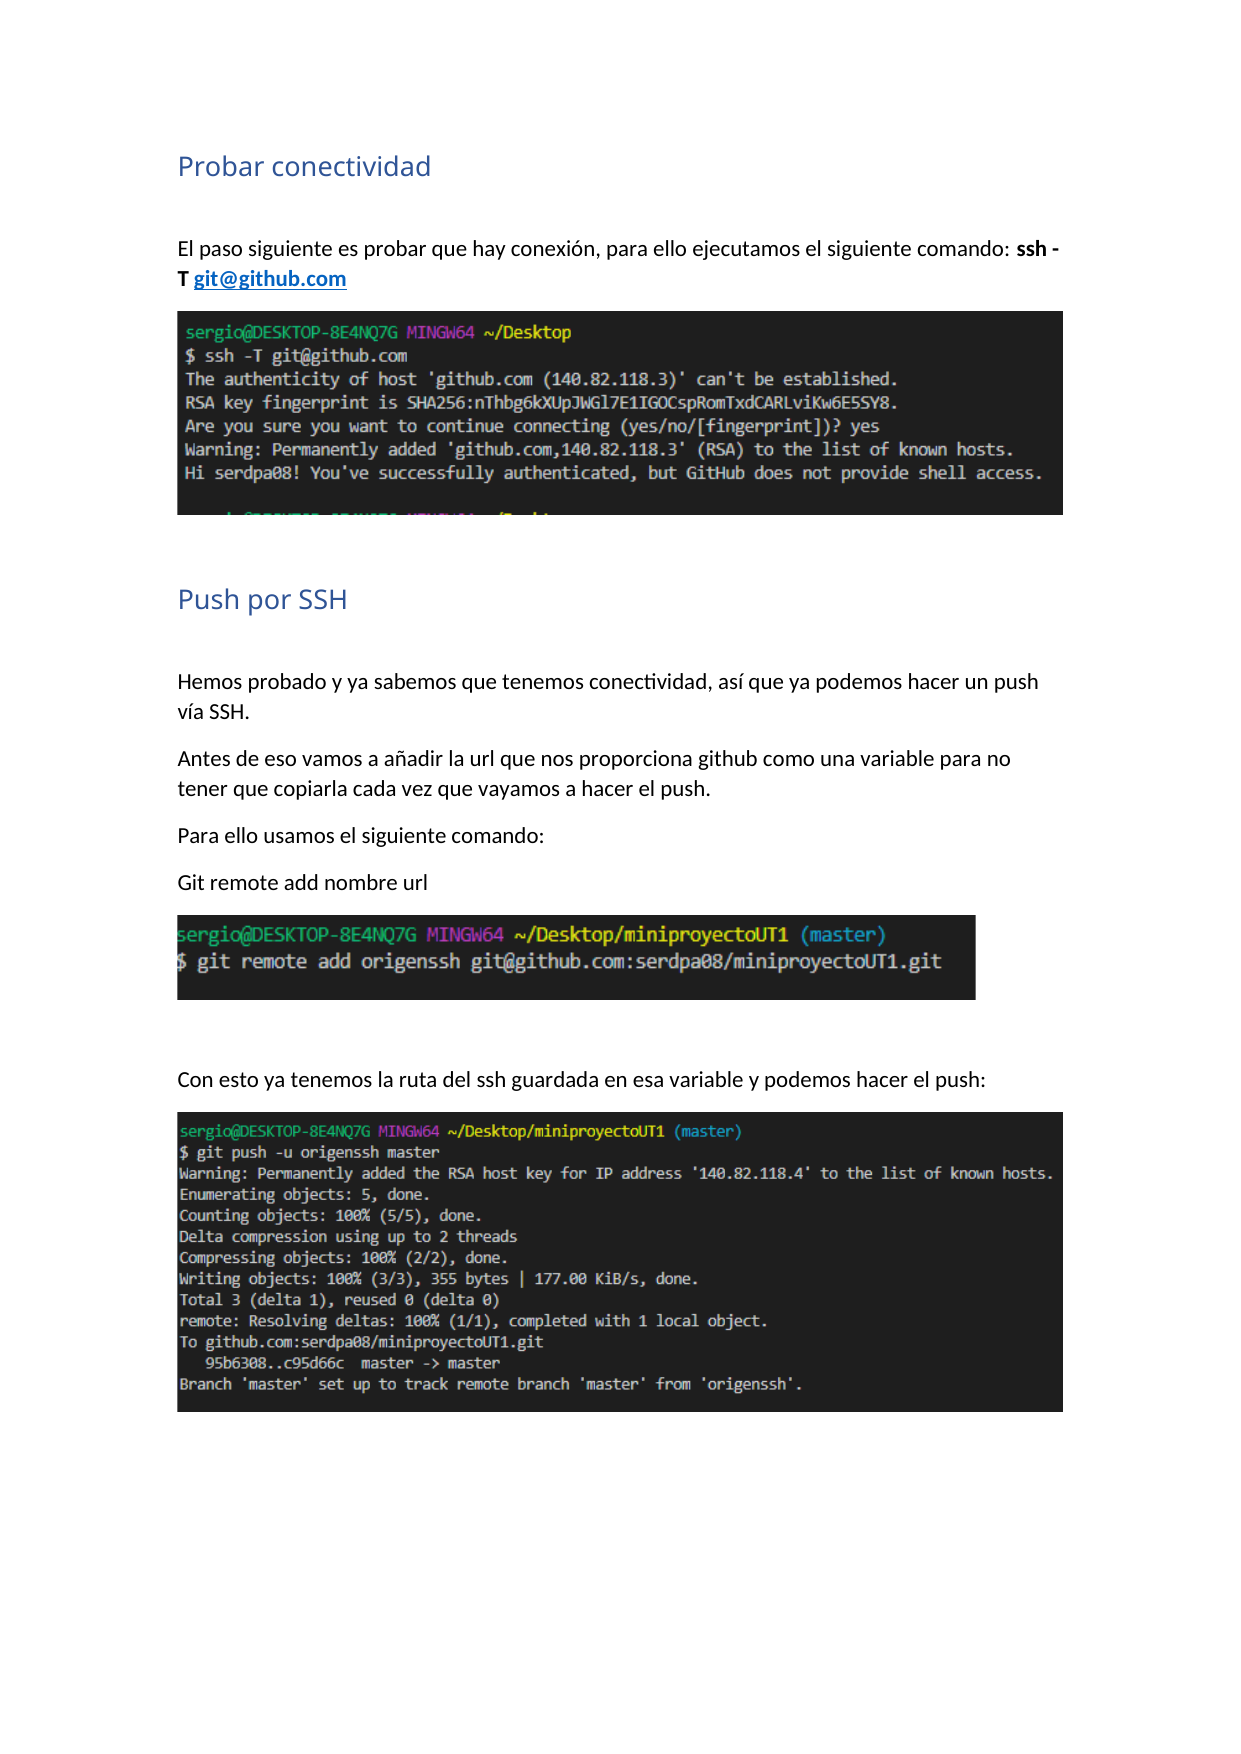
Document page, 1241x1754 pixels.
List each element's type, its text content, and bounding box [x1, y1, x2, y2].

picture [177, 311, 1063, 515]
subtitle Push por SSH [177, 581, 1063, 617]
picture [177, 1112, 1063, 1412]
text Antes de eso vamos a añadir la url que nos proporciona github como una variable para no tener que copiarla cada vez que vayamos a hacer el push. [177, 744, 1063, 803]
text Hemos probado y ya sabemos que tenemos conectividad, así que ya podemos hacer un push vía SSH. [177, 667, 1063, 726]
text Para ello usamos el siguiente comando: [177, 821, 1063, 849]
text Git remote add nombre url [177, 868, 1063, 896]
picture [177, 915, 976, 1000]
subtitle Probar conectividad [177, 148, 1063, 184]
text El paso siguiente es probar que hay conexión, para ello ejecutamos el siguiente comando: ssh -T git@github.com [177, 234, 1063, 292]
text Con esto ya tenemos la ruta del ssh guardada en esa variable y podemos hacer el push: [177, 1065, 1063, 1093]
